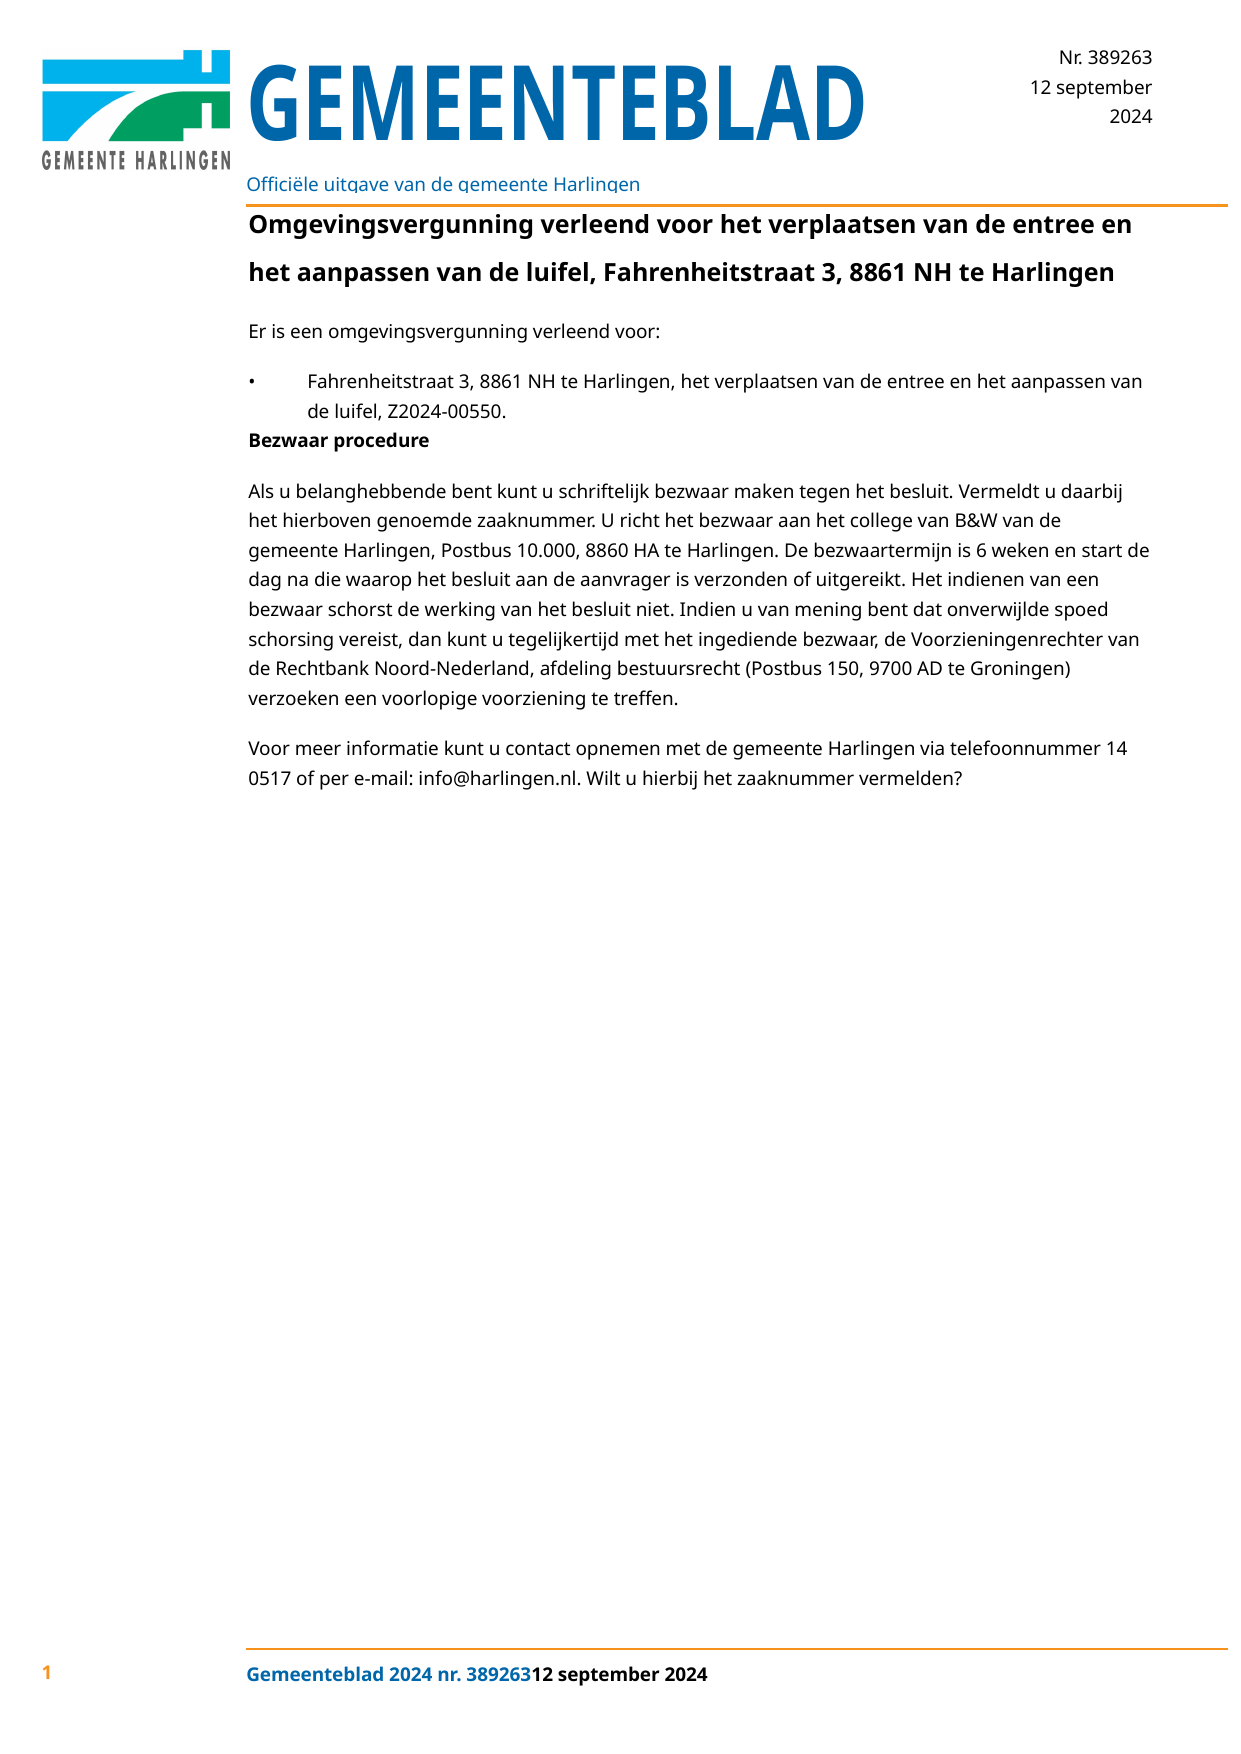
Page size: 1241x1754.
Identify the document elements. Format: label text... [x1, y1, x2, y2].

text Bezwaar procedure [248, 427, 1152, 453]
text Er is een omgevingsvergunning verleend voor: [248, 318, 1152, 344]
text Als u belanghebbende bent kunt u schriftelijk bezwaar maken tegen het besluit. Vermeldt u daarbij het hierboven genoemde zaaknummer. U richt het bezwaar aan het college van B&W van de gemeente Harlingen, Postbus 10.000, 8860 HA te Harlingen. De bezwaartermijn is 6 weken en start de dag na die waarop het besluit aan de aanvrager is verzonden of uitgereikt. Het indienen van een bezwaar schorst de werking van het besluit niet. Indien u van mening bent dat onverwijlde spoed schorsing vereist, dan kunt u tegelijkertijd met het ingediende bezwaar, de Voorzieningenrechter van de Rechtbank Noord-Nederland, afdeling bestuursrecht (Postbus 150, 9700 AD te Groningen) verzoeken een voorlopige voorziening te treffen. [248, 478, 1152, 711]
picture [41, 47, 231, 172]
list Fahrenheitstraat 3, 8861 NH te Harlingen, het verplaatsen van de entree en het aanpassen van de luifel, Z2024-00550. [248, 368, 1152, 424]
text Voor meer informatie kunt u contact opnemen met de gemeente Harlingen via telefoonnummer 14 0517 of per e-mail: info@harlingen.nl. Wilt u hierbij het zaaknummer vermelden? [248, 735, 1152, 791]
text Omgevingsvergunning verleend voor het verplaatsen van de entree en het aanpassen van de luifel, Fahrenheitstraat 3, 8861 NH te Harlingen [248, 207, 1152, 288]
